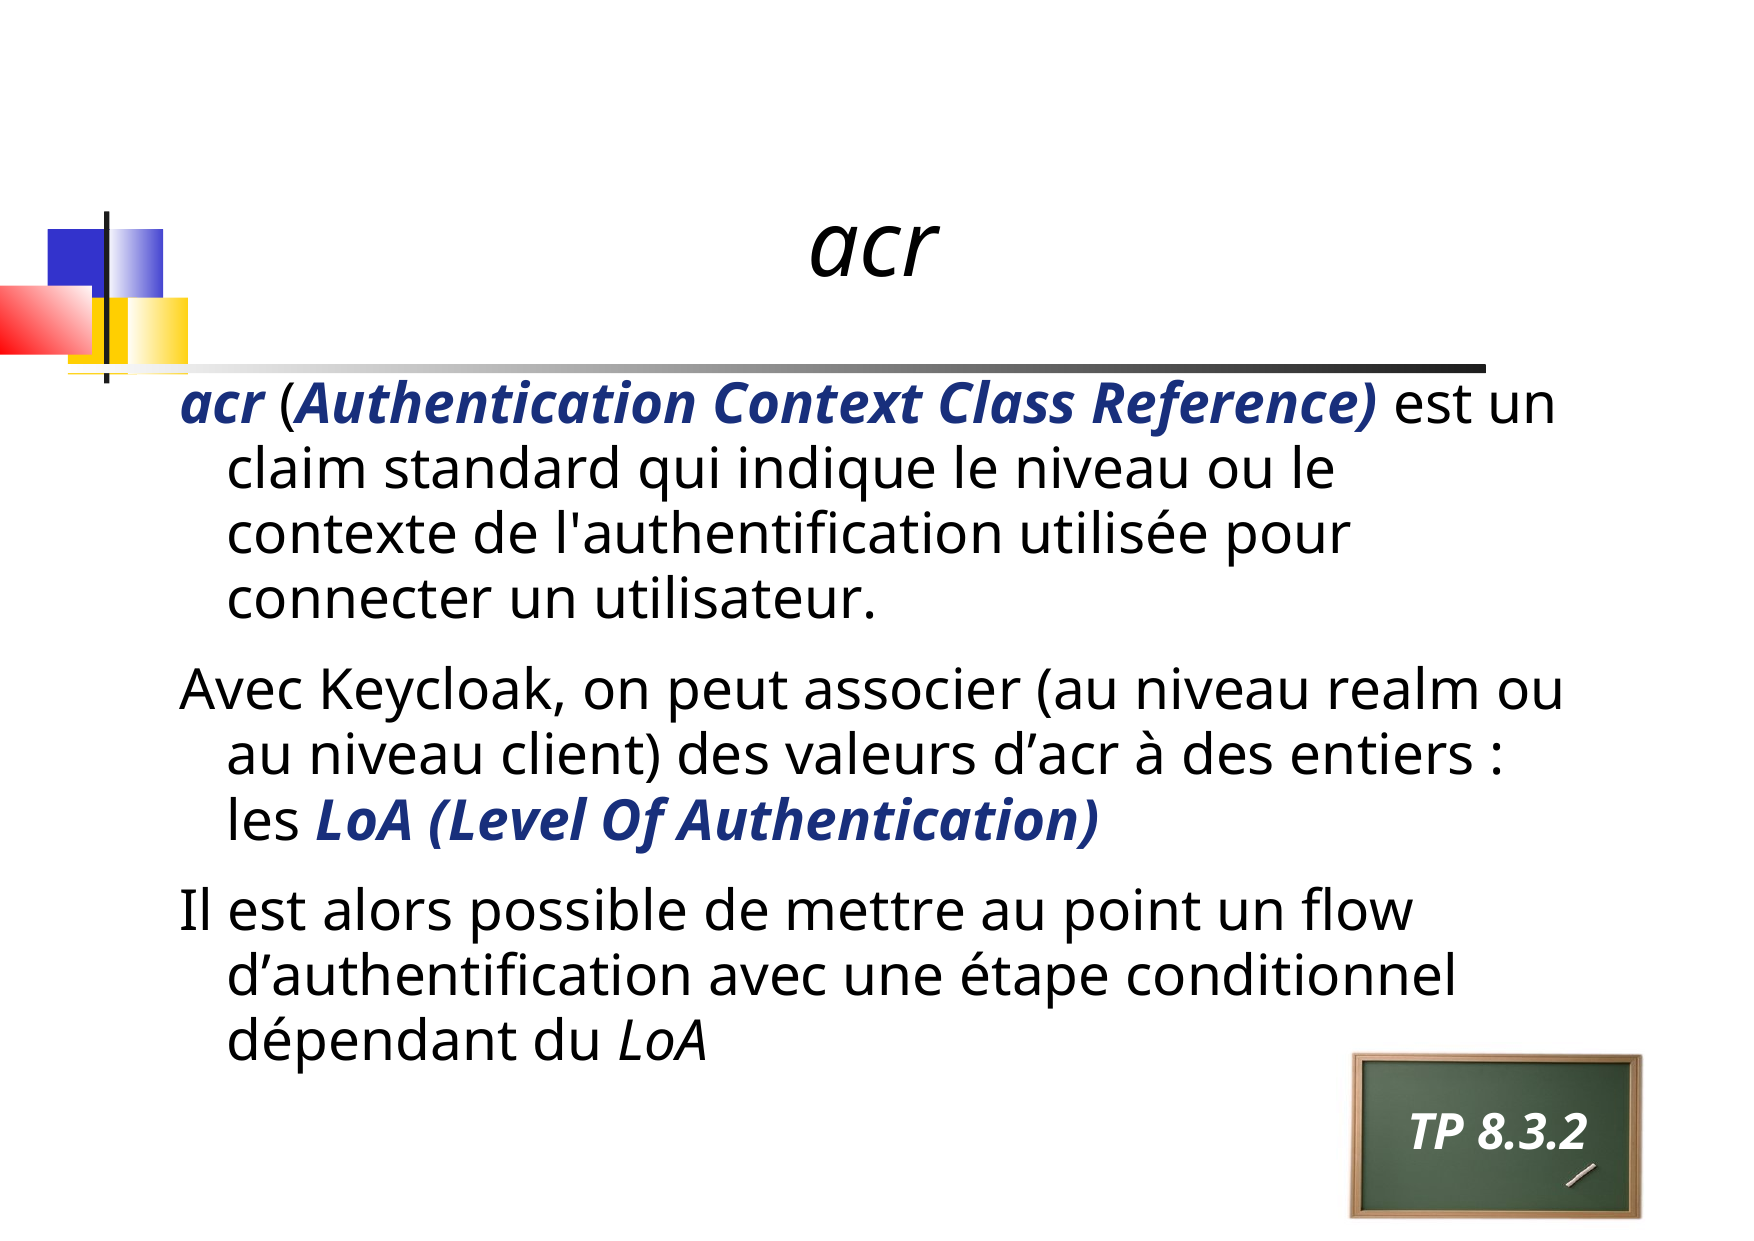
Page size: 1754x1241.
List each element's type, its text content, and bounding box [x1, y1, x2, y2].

picture [1336, 1042, 1655, 1230]
title acr [179, 139, 1567, 351]
text_box TP 8.3.2 [1385, 1104, 1611, 1167]
list acr (Authentication Context Class Reference) est un claim standard qui indique le niveau ou le contexte de l'authentification utilisée pour connecter un utilisateur. Avec Keycloak, on peut associer (au niveau realm ou au niveau client) des valeurs d’acr à des entiers : les LoA (Level Of Authentication) Il est alors possible de mettre au point un flow d’authentification avec une étape conditionnel dépendant du LoA [179, 371, 1567, 1091]
